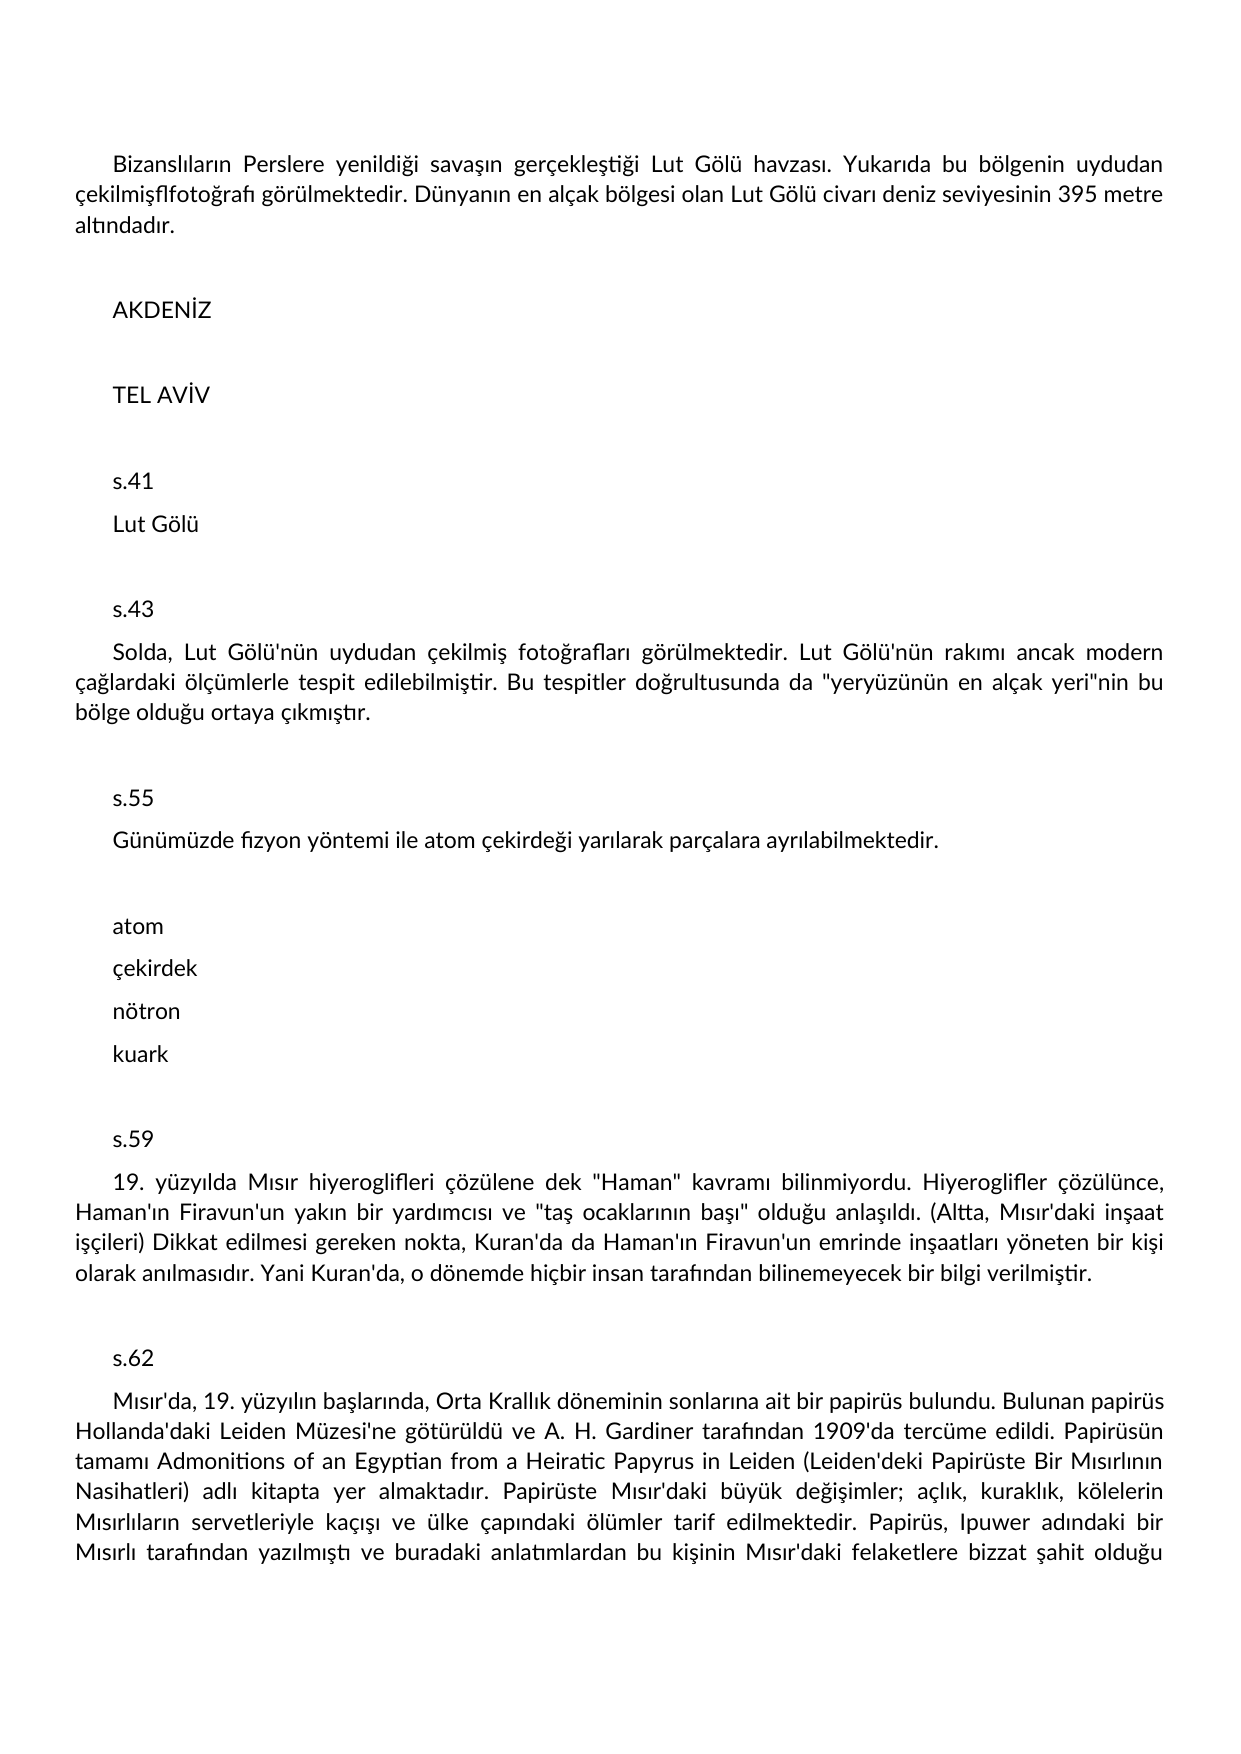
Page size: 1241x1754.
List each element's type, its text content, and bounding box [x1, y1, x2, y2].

subtitle s.43 [75, 595, 1165, 622]
subtitle Günümüzde fizyon yöntemi ile atom çekirdeği yarılarak parçalara ayrılabilmektedir. [75, 826, 1165, 853]
subtitle s.55 [75, 783, 1165, 811]
subtitle atom [75, 911, 1165, 939]
subtitle kuark [75, 1039, 1165, 1067]
subtitle 19. yüzyılda Mısır hiyeroglifleri çözülene dek "Haman" kavramı bilinmiyordu. Hiyeroglifler çözülünce, Haman'ın Firavun'un yakın bir yardımcısı ve "taş ocaklarının başı" olduğu anlaşıldı. (Altta, Mısır'daki inşaat işçileri) Dikkat edilmesi gereken nokta, Kuran'da da Haman'ın Firavun'un emrinde inşaatları yöneten bir kişi olarak anılmasıdır. Yani Kuran'da, o dönemde hiçbir insan tarafından bilinemeyecek bir bilgi verilmiştir. [75, 1168, 1165, 1286]
subtitle AKDENİZ [75, 296, 1165, 323]
subtitle TEL AVİV [75, 381, 1165, 409]
subtitle s.59 [75, 1125, 1165, 1152]
subtitle Bizanslıların Perslere yenildiği savaşın gerçekleştiği Lut Gölü havzası. Yukarıda bu bölgenin uydudan çekilmişﬂfotoğrafı görülmektedir. Dünyanın en alçak bölgesi olan Lut Gölü civarı deniz seviyesinin 395 metre altındadır. [75, 150, 1165, 238]
subtitle çekirdek [75, 954, 1165, 982]
subtitle Mısır'da, 19. yüzyılın başlarında, Orta Krallık döneminin sonlarına ait bir papirüs bulundu. Bulunan papirüs Hollanda'daki Leiden Müzesi'ne götürüldü ve A. H. Gardiner tarafından 1909'da tercüme edildi. Papirüsün tamamı Admonitions of an Egyptian from a Heiratic Papyrus in Leiden (Leiden'deki Papirüste Bir Mısırlının Nasihatleri) adlı kitapta yer almaktadır. Papirüste Mısır'daki büyük değişimler; açlık, kuraklık, kölelerin Mısırlıların servetleriyle kaçışı ve ülke çapındaki ölümler tarif edilmektedir. Papirüs, Ipuwer adındaki bir Mısırlı tarafından yazılmıştı ve buradaki anlatımlardan bu kişinin Mısır'daki felaketlere bizzat şahit olduğu [75, 1386, 1165, 1565]
subtitle Solda, Lut Gölü'nün uydudan çekilmiş fotoğrafları görülmektedir. Lut Gölü'nün rakımı ancak modern çağlardaki ölçümlerle tespit edilebilmiştir. Bu tespitler doğrultusunda da "yeryüzünün en alçak yeri"nin bu bölge olduğu ortaya çıkmıştır. [75, 637, 1165, 725]
subtitle nötron [75, 997, 1165, 1024]
subtitle Lut Gölü [75, 509, 1165, 537]
subtitle s.62 [75, 1344, 1165, 1371]
subtitle s.41 [75, 467, 1165, 494]
